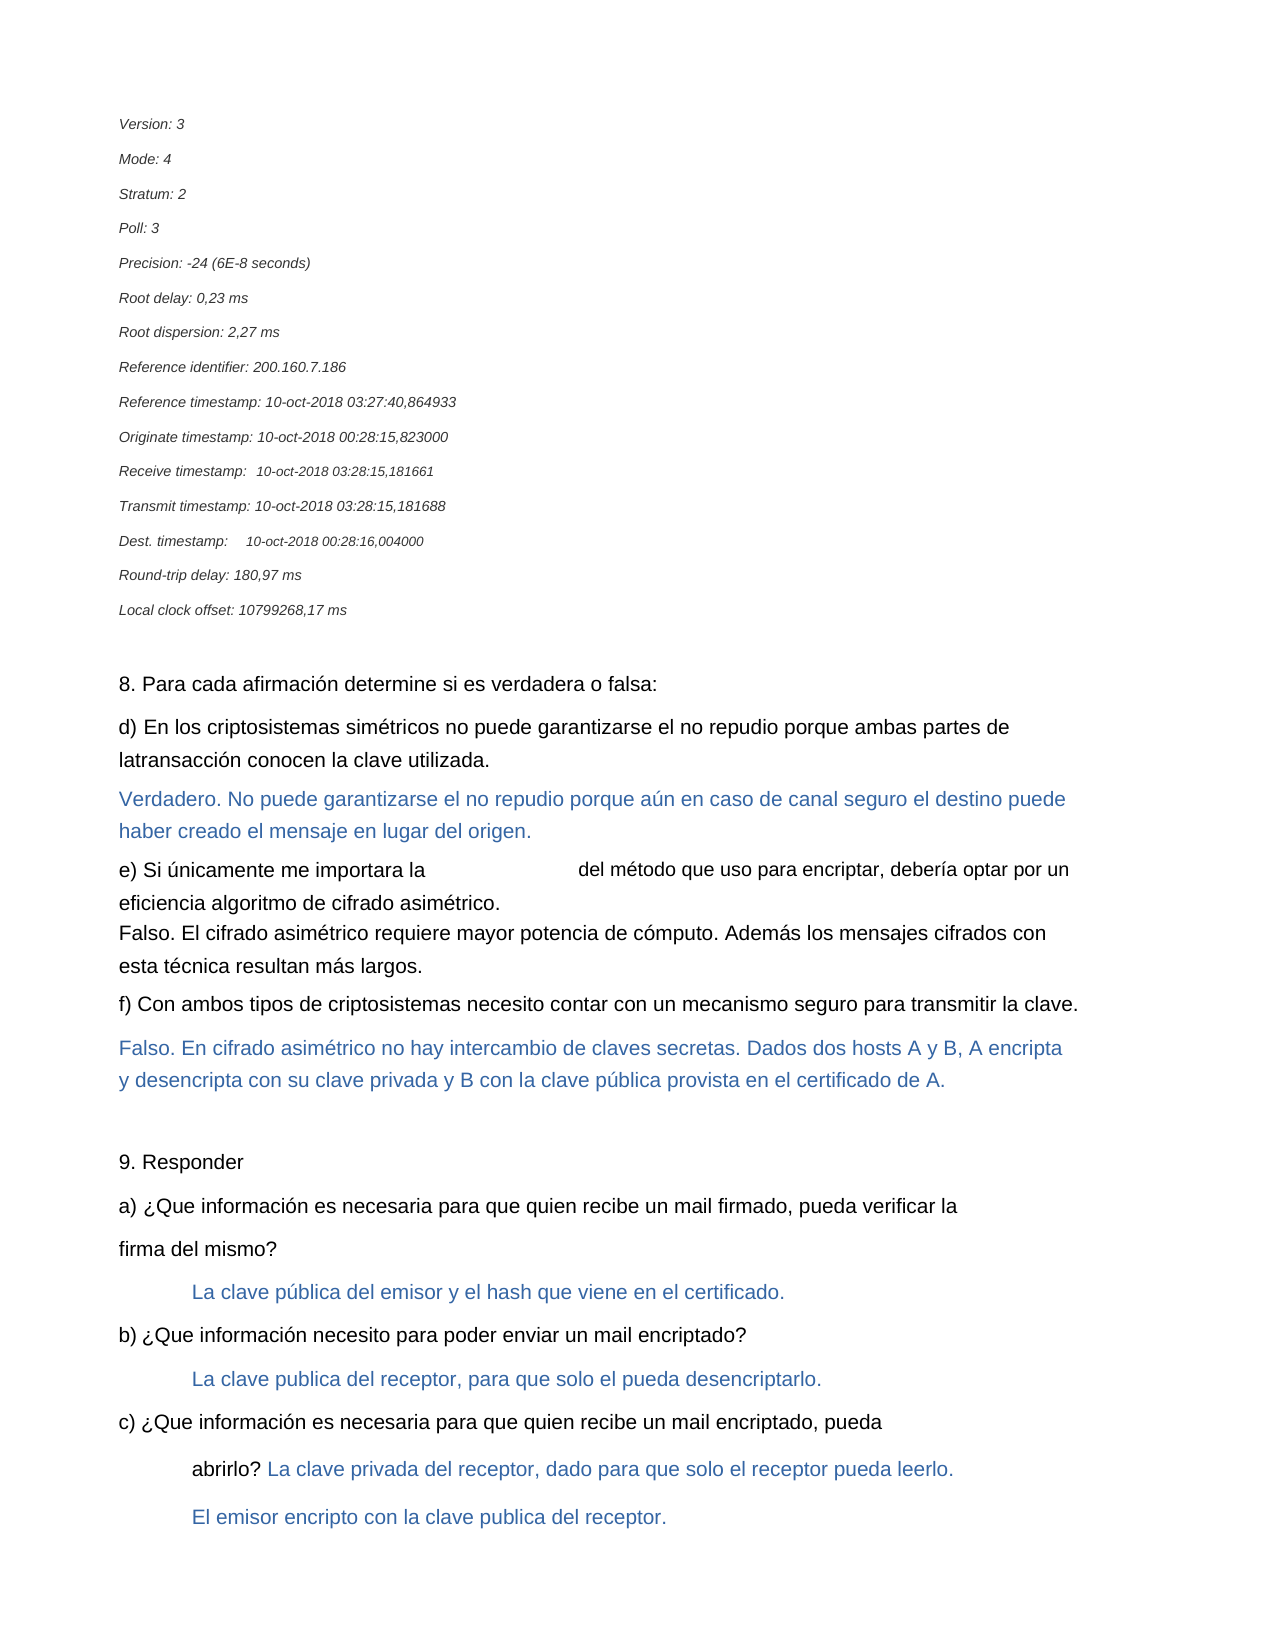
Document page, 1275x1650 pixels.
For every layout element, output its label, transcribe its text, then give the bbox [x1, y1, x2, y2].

text Mode: 4 [119, 151, 1135, 168]
text f) Con ambos tipos de criptosistemas necesito contar con un mecanismo seguro para transmitir la clave. [119, 992, 1135, 1016]
text Reference identifier: 200.160.7.186 [119, 359, 1135, 376]
text Originate timestamp: 10-oct-2018 00:28:15,823000 [119, 428, 1135, 445]
list ¿Que información es necesaria para que quien recibe un mail encriptado, pueda abrirlo? La clave privada del receptor, dado para que solo el receptor pueda leerlo. El emisor encripto con la clave publica del receptor. [118, 1410, 956, 1528]
text La clave publica del receptor, para que solo el pueda desencriptarlo. [192, 1366, 1135, 1390]
text e) Si únicamente me importara la eficiencia algoritmo de cifrado asimétrico. [119, 858, 517, 915]
list ¿Que información necesito para poder enviar un mail encriptado? [118, 1323, 1135, 1347]
list En los criptosistemas simétricos no puede garantizarse el no repudio porque ambas partes de latransacción conocen la clave utilizada. [118, 715, 1135, 772]
text Transmit timestamp: 10-oct-2018 03:28:15,181688 [119, 498, 1135, 514]
text Reference timestamp: 10-oct-2018 03:27:40,864933 [119, 393, 1135, 410]
text Falso. El cifrado asimétrico requiere mayor potencia de cómputo. Además los mensajes cifrados con esta técnica resultan más largos. [119, 921, 1085, 977]
text Dest. timestamp: 10-oct-2018 00:28:16,004000 [119, 532, 1135, 549]
text Stratum: 2 [119, 185, 1135, 202]
text 9. Responder [119, 1150, 1135, 1174]
text Version: 3 [119, 116, 1135, 133]
text Local clock offset: 10799268,17 ms [119, 602, 1135, 618]
text Root dispersion: 2,27 ms [119, 324, 1135, 341]
text 8. Para cada afirmación determine si es verdadera o falsa: [119, 672, 1135, 696]
text Falso. En cifrado asimétrico no hay intercambio de claves secretas. Dados dos hosts A y B, A encripta y desencripta con su clave privada y B con la clave pública provista en el certificado de A. [119, 1035, 1075, 1092]
text del método que uso para encriptar, debería optar por un [567, 858, 1081, 881]
text Poll: 3 [119, 220, 1135, 237]
text Root delay: 0,23 ms [119, 289, 1135, 306]
text La clave pública del emisor y el hash que viene en el certificado. [192, 1280, 1135, 1304]
text Precision: -24 (6E-8 seconds) [119, 255, 1135, 272]
text Receive timestamp: 10-oct-2018 03:28:15,181661 [119, 463, 1135, 480]
list ¿Que información es necesaria para que quien recibe un mail firmado, pueda verificar la firma del mismo? [118, 1193, 1008, 1261]
text Round-trip delay: 180,97 ms [119, 567, 1135, 584]
text Verdadero. No puede garantizarse el no repudio porque aún en caso de canal seguro el destino puede haber creado el mensaje en lugar del origen. [119, 787, 1121, 843]
